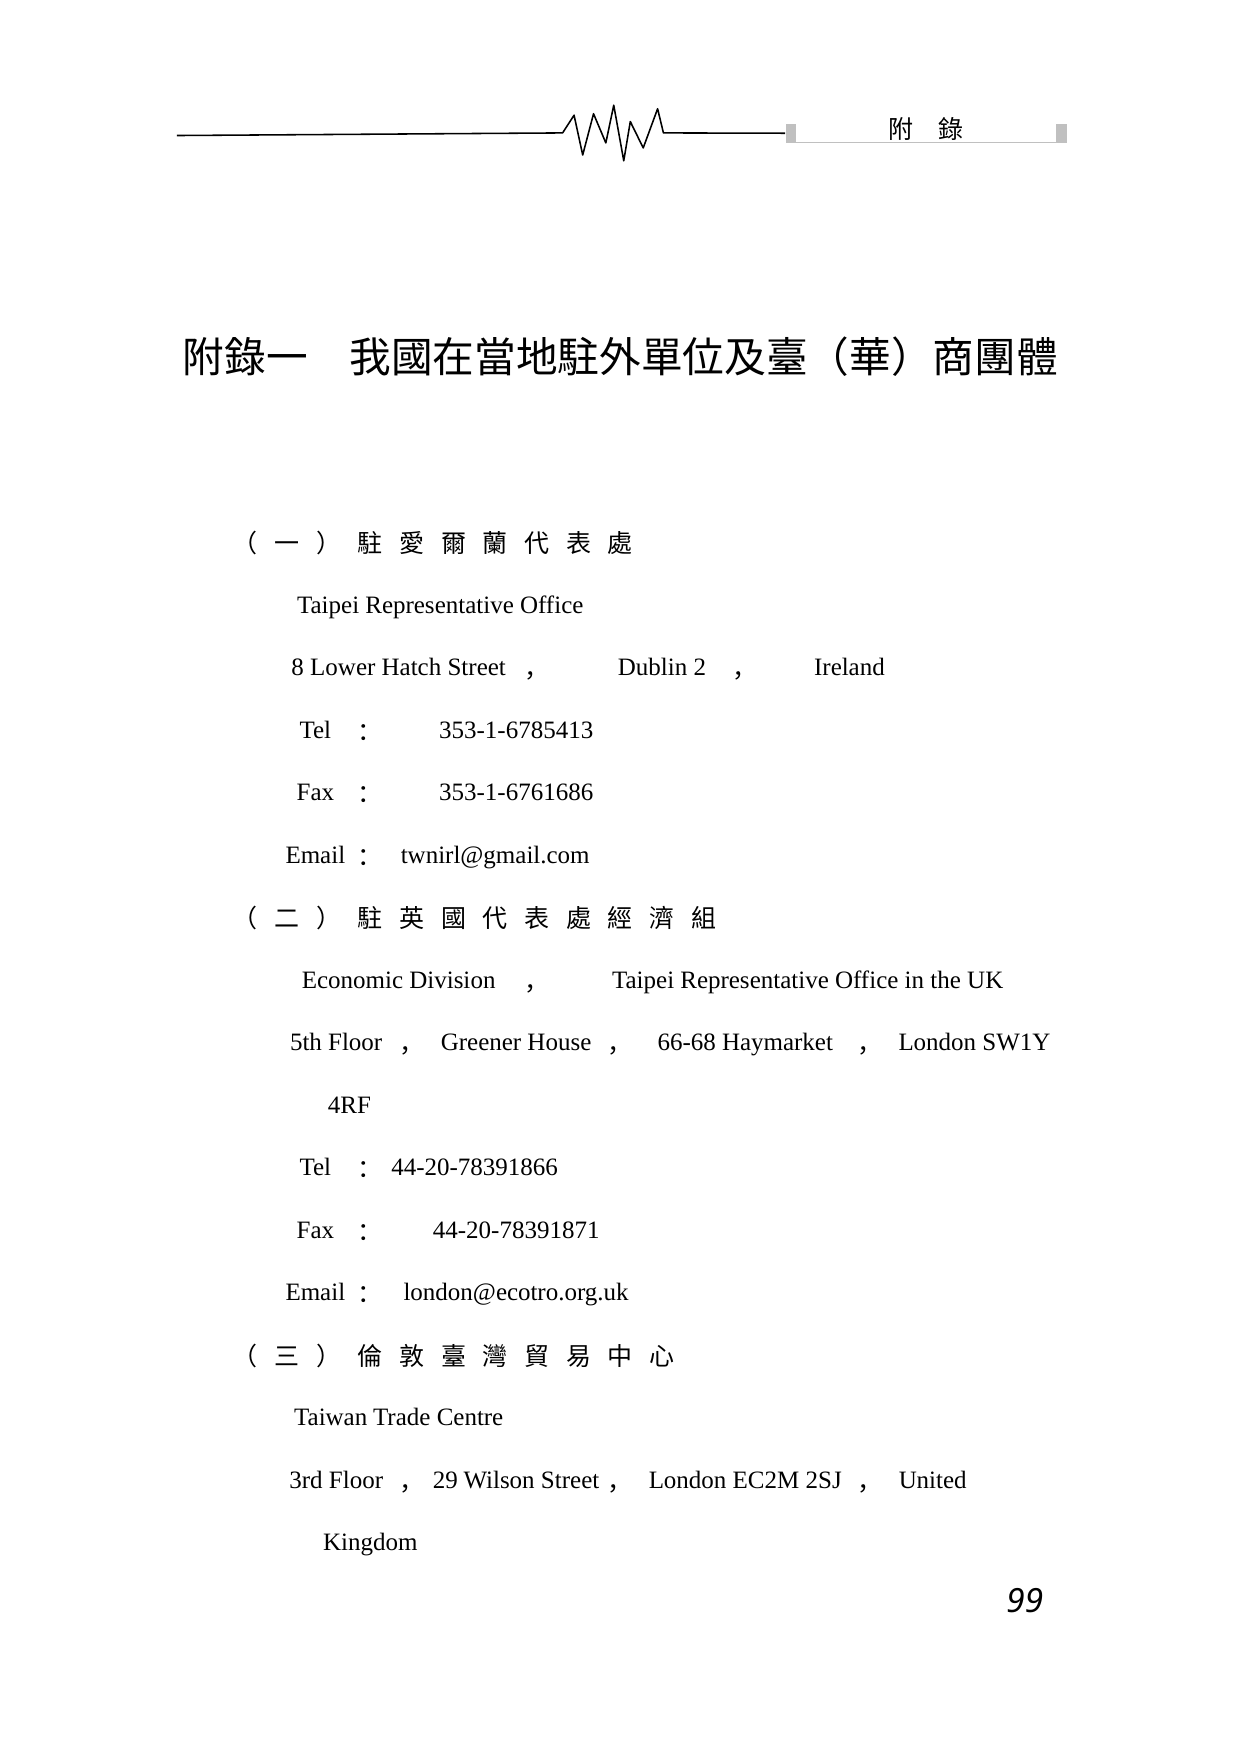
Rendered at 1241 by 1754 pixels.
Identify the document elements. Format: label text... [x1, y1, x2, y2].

text 8 Lower Hatch Street， Dublin 2， Ireland [207, 625, 1058, 688]
text 5th Floor，Greener House，66-68 Haymarket，London SW1Y 4RF [207, 1000, 1058, 1125]
text 附錄一 我國在當地駐外單位及臺（華）商團體 [183, 313, 1058, 375]
text Tel： 353-1-6785413 [207, 688, 1058, 750]
text Email：london@ecotro.org.uk [207, 1250, 1058, 1313]
text Tel：44-20-78391866 [207, 1125, 1058, 1188]
text Taipei Representative Office [207, 563, 1058, 625]
text Economic Division， Taipei Representative Office in the UK [207, 938, 1058, 1000]
text Email：twnirl@gmail.com [207, 813, 1058, 875]
text Taiwan Trade Centre [207, 1375, 1058, 1438]
text 3rd Floor，29 Wilson Street，London EC2M 2SJ，United Kingdom [207, 1438, 1058, 1563]
text Fax： 353-1-6761686 [207, 750, 1058, 813]
text （三）倫敦臺灣貿易中心 [207, 1313, 1058, 1375]
text （一）駐愛爾蘭代表處 [207, 500, 1058, 563]
text Fax： 44-20-78391871 [207, 1188, 1058, 1250]
text （二）駐英國代表處經濟組 [207, 875, 1058, 938]
